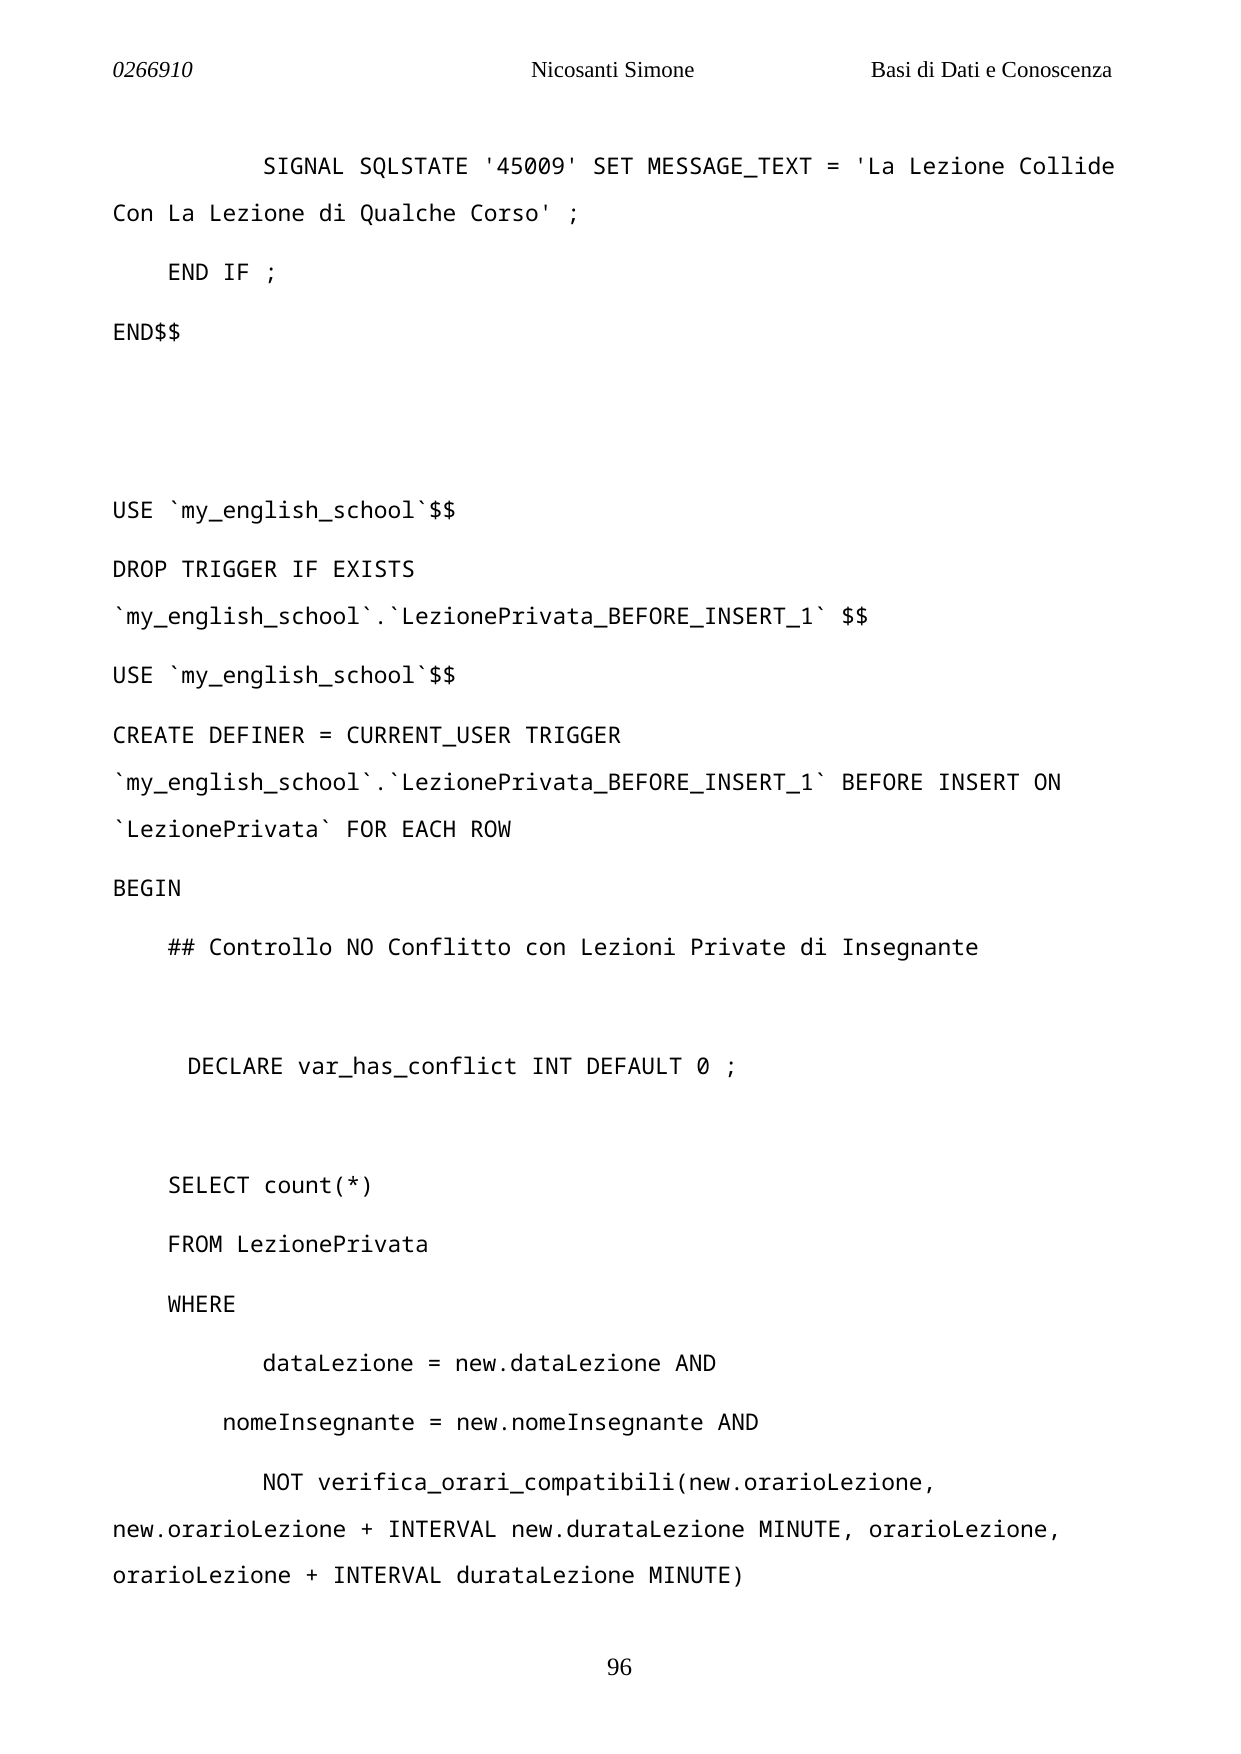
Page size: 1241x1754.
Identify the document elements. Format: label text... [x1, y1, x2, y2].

text dataLezione = new.dataLezione AND [112, 1347, 1128, 1378]
text DECLARE var_has_conflict INT DEFAULT 0 ; [112, 1050, 1128, 1081]
text nomeInsegnante = new.nomeInsegnante AND [112, 1406, 1128, 1437]
text NOT verifica_orari_compatibili(new.orarioLezione, new.orarioLezione + INTERVAL new.durataLezione MINUTE, orarioLezione, orarioLezione + INTERVAL durataLezione MINUTE) [112, 1466, 1128, 1591]
text USE `my_english_school`$$ [112, 659, 1128, 691]
text SELECT count(*) [112, 1169, 1128, 1200]
text END IF ; [112, 256, 1128, 287]
text FROM LezionePrivata [112, 1228, 1128, 1259]
text ## Controllo NO Conflitto con Lezioni Private di Insegnante [112, 931, 1128, 962]
text CREATE DEFINER = CURRENT_USER TRIGGER `my_english_school`.`LezionePrivata_BEFORE_INSERT_1` BEFORE INSERT ON `LezionePrivata` FOR EACH ROW [112, 719, 1128, 844]
text END$$ [112, 316, 1128, 347]
text USE `my_english_school`$$ [112, 494, 1128, 525]
text BEGIN [112, 872, 1128, 903]
text WHERE [112, 1287, 1128, 1319]
text DROP TRIGGER IF EXISTS `my_english_school`.`LezionePrivata_BEFORE_INSERT_1` $$ [112, 553, 1128, 631]
text SIGNAL SQLSTATE '45009' SET MESSAGE_TEXT = 'La Lezione Collide Con La Lezione di Qualche Corso' ; [112, 150, 1128, 228]
